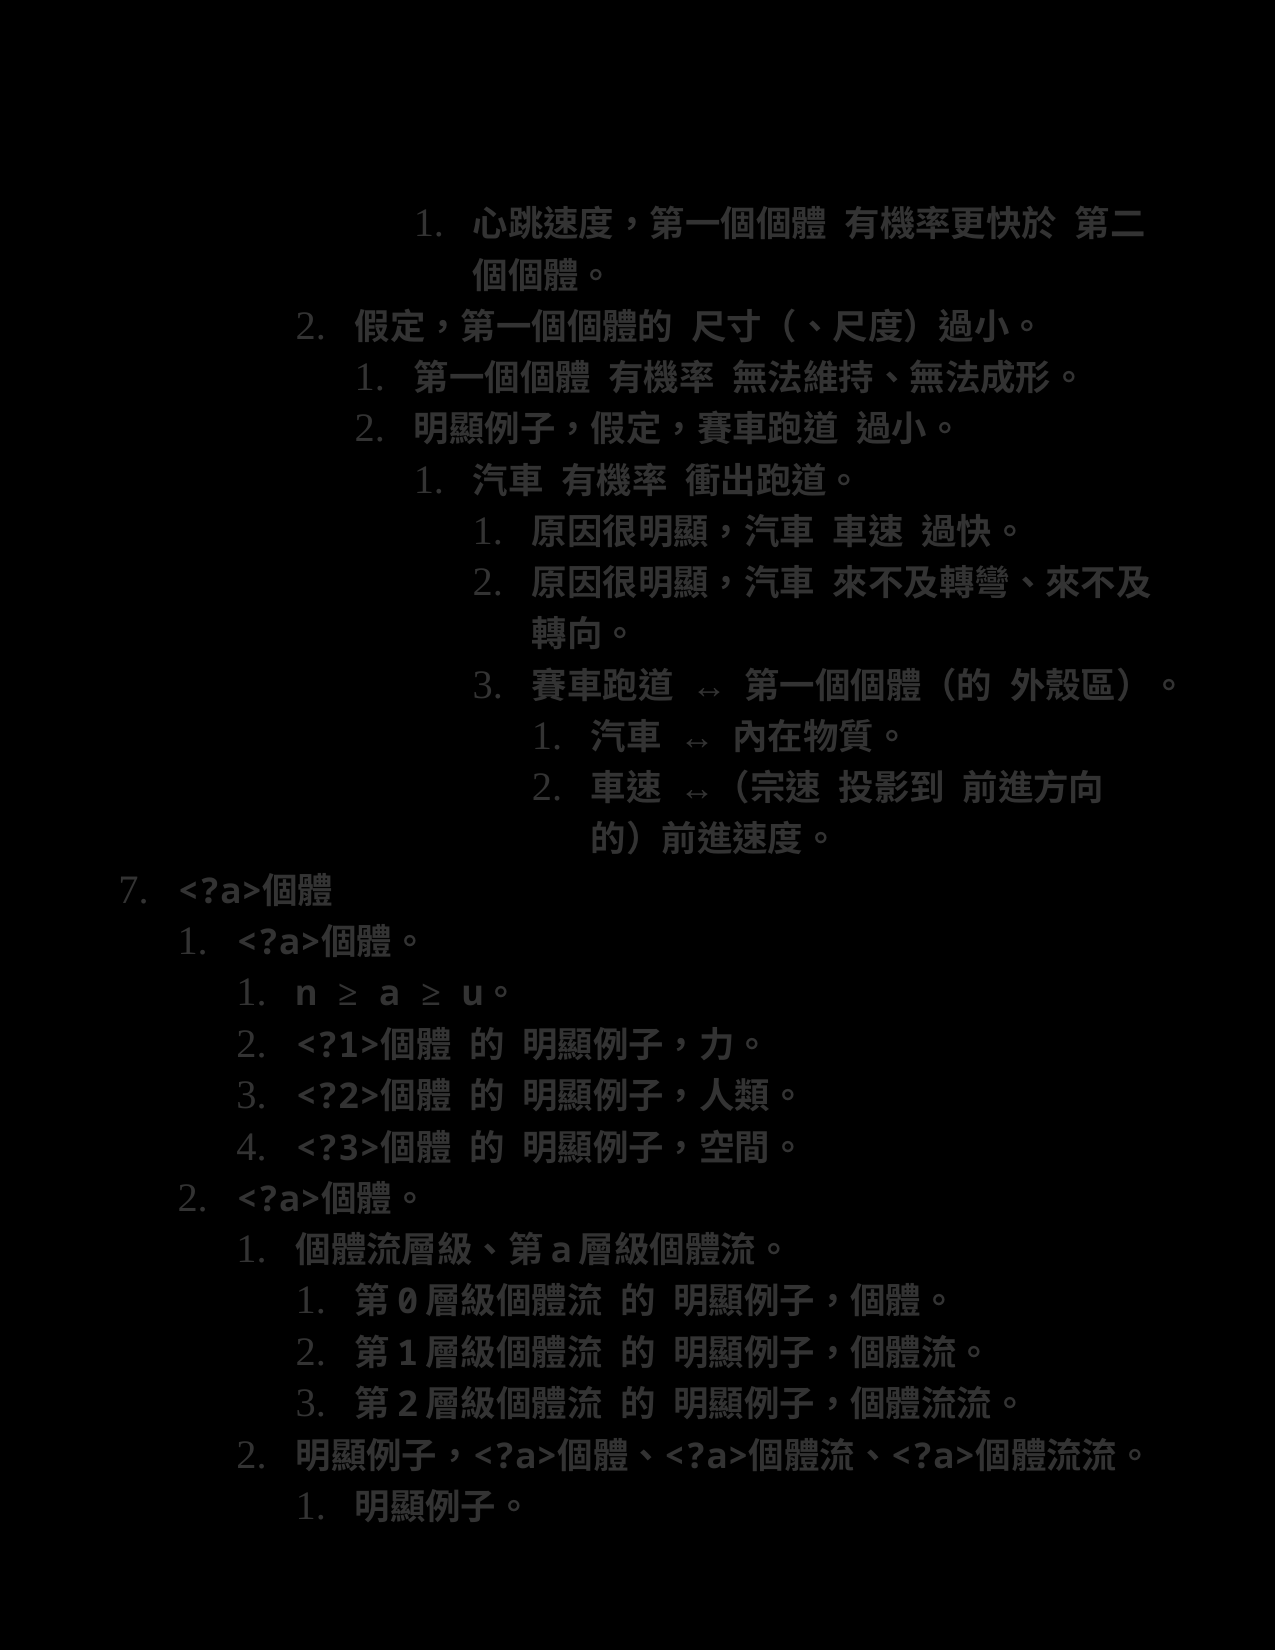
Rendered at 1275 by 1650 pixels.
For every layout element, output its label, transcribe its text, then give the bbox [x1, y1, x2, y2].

list 車速 ↔（宗速 投影到 前進方向的）前進速度。 [532, 759, 1157, 862]
list 第1層級個體流 的 明顯例子，個體流。 [295, 1324, 1157, 1376]
list <?1>個體 的 明顯例子，力。 [236, 1016, 1157, 1067]
list 第一個個體 有機率 無法維持、無法成形。 [354, 349, 1157, 401]
list 汽車 ↔ 內在物質。 [532, 708, 1157, 759]
list 個體流層級、第a層級個體流。 [236, 1222, 1157, 1273]
list 明顯例子，假定，賽車跑道 過小。 [354, 401, 1157, 452]
list <?a>個體 [118, 862, 1157, 913]
list 心跳速度，第一個個體 有機率更快於 第二個個體。 [413, 196, 1157, 298]
list 明顯例子。 [295, 1478, 1157, 1529]
list 汽車 有機率 衝出跑道。 [413, 452, 1157, 503]
list <?a>個體。 [177, 1170, 1157, 1222]
list 假定，第一個個體的 尺寸（、尺度）過小。 [295, 298, 1157, 349]
list 第0層級個體流 的 明顯例子，個體。 [295, 1273, 1157, 1324]
list 明顯例子，<?a>個體、<?a>個體流、<?a>個體流流。 [236, 1427, 1157, 1478]
list 原因很明顯，汽車 來不及轉彎、來不及轉向。 [472, 554, 1157, 657]
list 第2層級個體流 的 明顯例子，個體流流。 [295, 1376, 1157, 1427]
list 賽車跑道 ↔ 第一個個體（的 外殼區）。 [472, 657, 1157, 708]
list <?3>個體 的 明顯例子，空間。 [236, 1119, 1157, 1170]
list <?a>個體。 [177, 913, 1157, 965]
list <?2>個體 的 明顯例子，人類。 [236, 1067, 1157, 1119]
list n ≥ a ≥ u。 [236, 965, 1157, 1016]
list 原因很明顯，汽車 車速 過快。 [472, 503, 1157, 554]
